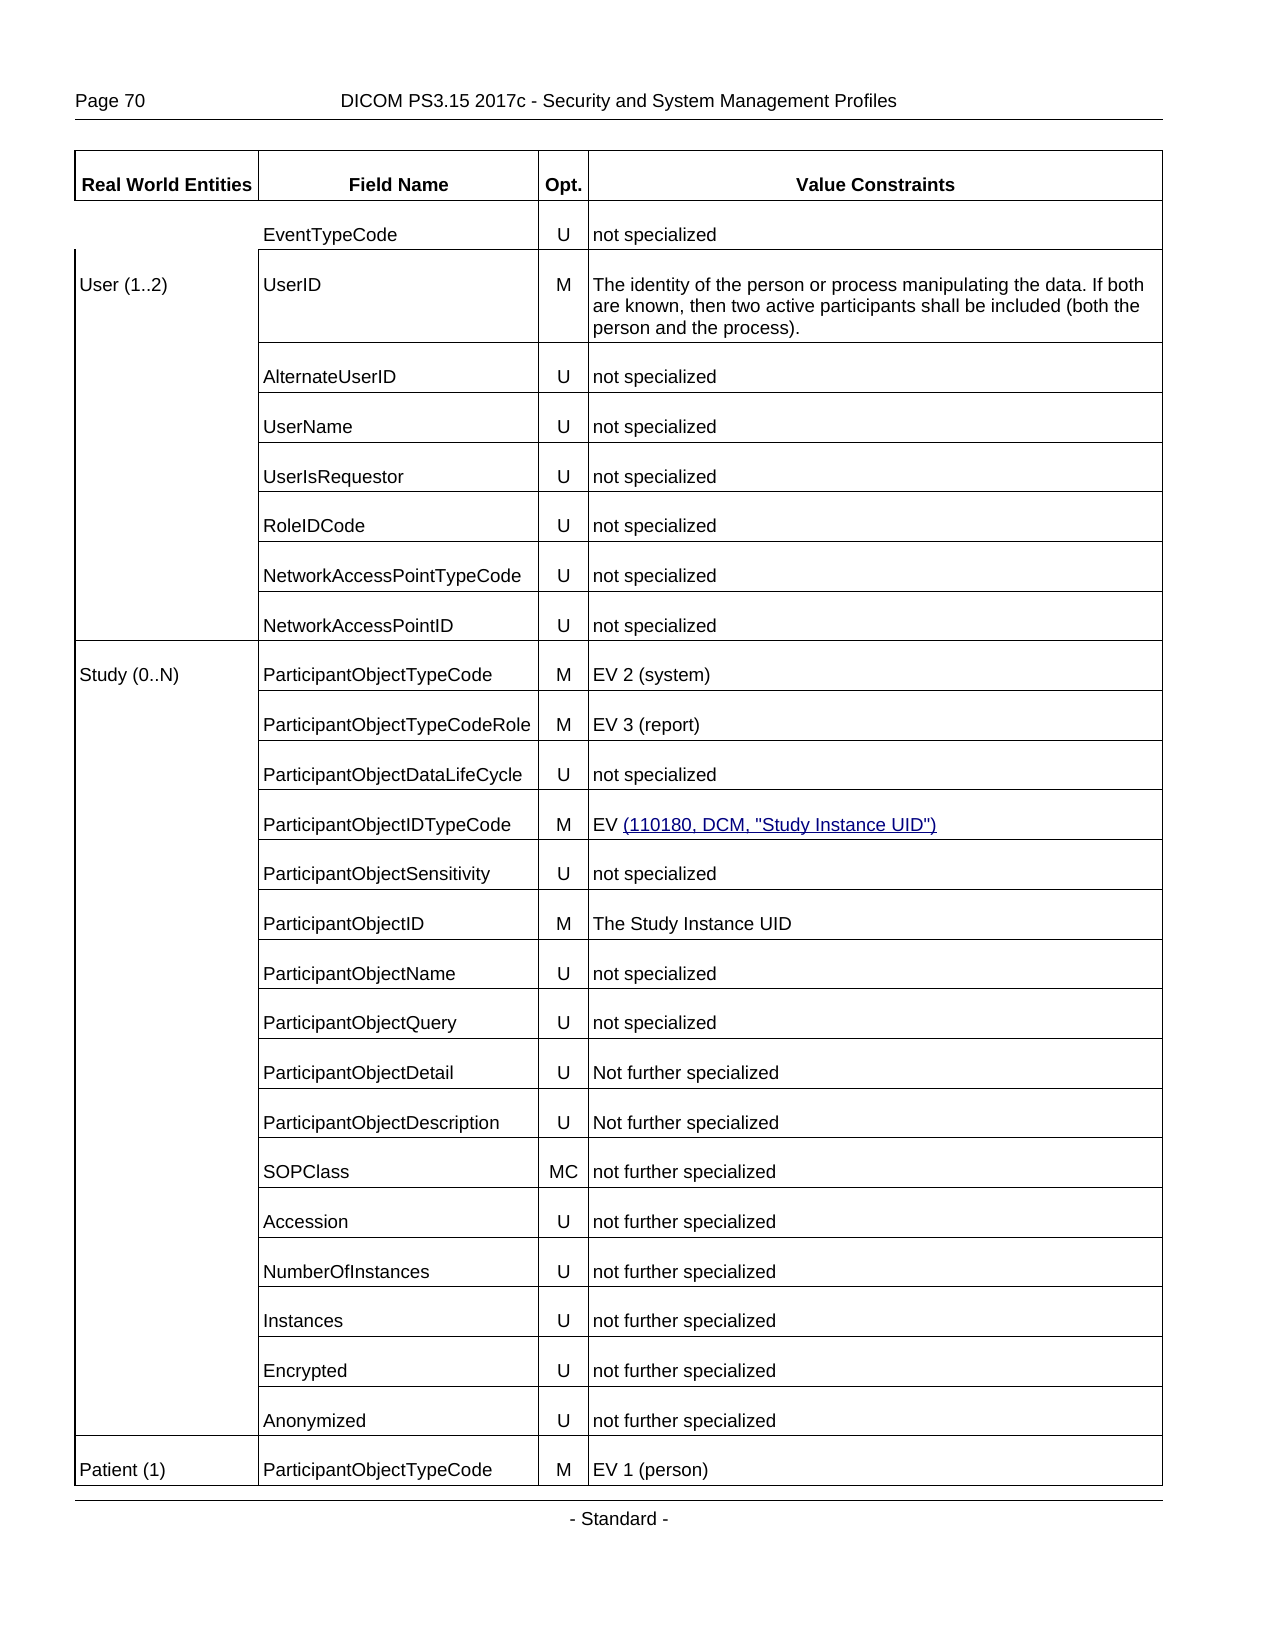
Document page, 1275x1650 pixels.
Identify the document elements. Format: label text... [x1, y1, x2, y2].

table_cell ParticipantObjectDescription [259, 1089, 538, 1137]
table_cell not specialized [589, 940, 1162, 988]
table_cell UserIsRequestor [259, 443, 538, 491]
table_cell UserName [259, 393, 538, 442]
table_cell not further specialized [589, 1287, 1162, 1336]
table_cell ParticipantObjectIDTypeCode [259, 790, 538, 839]
table_cell EV 1 (person) [589, 1436, 1162, 1485]
table_cell M [539, 790, 588, 839]
table_cell M [539, 691, 588, 740]
table_cell not specialized [589, 201, 1162, 249]
table_cell U [539, 343, 588, 392]
table_cell not specialized [589, 542, 1162, 591]
table_cell U [539, 1188, 588, 1237]
table_cell not further specialized [589, 1337, 1162, 1386]
table_cell U [539, 989, 588, 1038]
table_cell Encrypted [259, 1337, 538, 1386]
table_cell U [539, 1238, 588, 1286]
table_cell U [539, 542, 588, 591]
table_cell not further specialized [589, 1238, 1162, 1286]
table_cell U [539, 1387, 588, 1435]
table_cell U [539, 940, 588, 988]
table_cell U [539, 1039, 588, 1087]
table_cell U [539, 592, 588, 640]
table_cell ParticipantObjectTypeCode [259, 641, 538, 690]
table_header Opt. [539, 151, 588, 200]
table_cell UserID [259, 250, 538, 342]
table_cell not further specialized [589, 1188, 1162, 1237]
table_cell EV 3 (report) [589, 691, 1162, 740]
table_cell The Study Instance UID [589, 890, 1162, 938]
table_cell not specialized [589, 741, 1162, 789]
table_cell ParticipantObjectSensitivity [259, 840, 538, 889]
table_cell not specialized [589, 393, 1162, 442]
table_header Field Name [259, 151, 538, 200]
table_cell Study (0..N) [76, 641, 258, 1435]
table_cell U [539, 1287, 588, 1336]
table_cell not further specialized [589, 1387, 1162, 1435]
table_cell U [539, 741, 588, 789]
table_cell RoleIDCode [259, 492, 538, 541]
table_cell M [539, 890, 588, 938]
table_cell U [539, 393, 588, 442]
table_cell Instances [259, 1287, 538, 1336]
table_cell U [539, 201, 588, 249]
table_cell not specialized [589, 343, 1162, 392]
table_cell not specialized [589, 443, 1162, 491]
table_cell AlternateUserID [259, 343, 538, 392]
table_cell ParticipantObjectDataLifeCycle [259, 741, 538, 789]
table_cell The identity of the person or process manipulating the data. If both are known, then two active participants shall be included (both the person and the process). [589, 250, 1162, 342]
table_cell EV (110180, DCM, "Study Instance UID") [589, 790, 1162, 839]
table_cell SOPClass [259, 1138, 538, 1187]
table_cell U [539, 492, 588, 541]
table_cell ParticipantObjectID [259, 890, 538, 938]
table_cell MC [539, 1138, 588, 1187]
table_cell NetworkAccessPointID [259, 592, 538, 640]
table_cell M [539, 250, 588, 342]
table_header Value Constraints [589, 151, 1162, 200]
table_cell ParticipantObjectTypeCodeRole [259, 691, 538, 740]
table_cell M [539, 641, 588, 690]
table_cell U [539, 840, 588, 889]
table_cell ParticipantObjectTypeCode [259, 1436, 538, 1485]
table_cell Anonymized [259, 1387, 538, 1435]
table_cell Not further specialized [589, 1039, 1162, 1087]
table_cell not specialized [589, 492, 1162, 541]
table_cell Patient (1) [76, 1436, 258, 1485]
table_cell U [539, 443, 588, 491]
table_cell ParticipantObjectDetail [259, 1039, 538, 1087]
table_cell EventTypeCode [259, 201, 538, 249]
table_cell User (1..2) [76, 249, 258, 640]
table_cell ParticipantObjectQuery [259, 989, 538, 1038]
table_cell not specialized [589, 989, 1162, 1038]
table_cell not further specialized [589, 1138, 1162, 1187]
table_cell NetworkAccessPointTypeCode [259, 542, 538, 591]
table_cell M [539, 1436, 588, 1485]
table_cell Not further specialized [589, 1089, 1162, 1137]
table_header Real World Entities [76, 151, 258, 200]
table_cell U [539, 1089, 588, 1137]
table_cell U [539, 1337, 588, 1386]
table_cell EV 2 (system) [589, 641, 1162, 690]
table_cell not specialized [589, 592, 1162, 640]
table_cell Accession [259, 1188, 538, 1237]
table_cell not specialized [589, 840, 1162, 889]
table_cell ParticipantObjectName [259, 940, 538, 988]
table_cell NumberOfInstances [259, 1238, 538, 1286]
